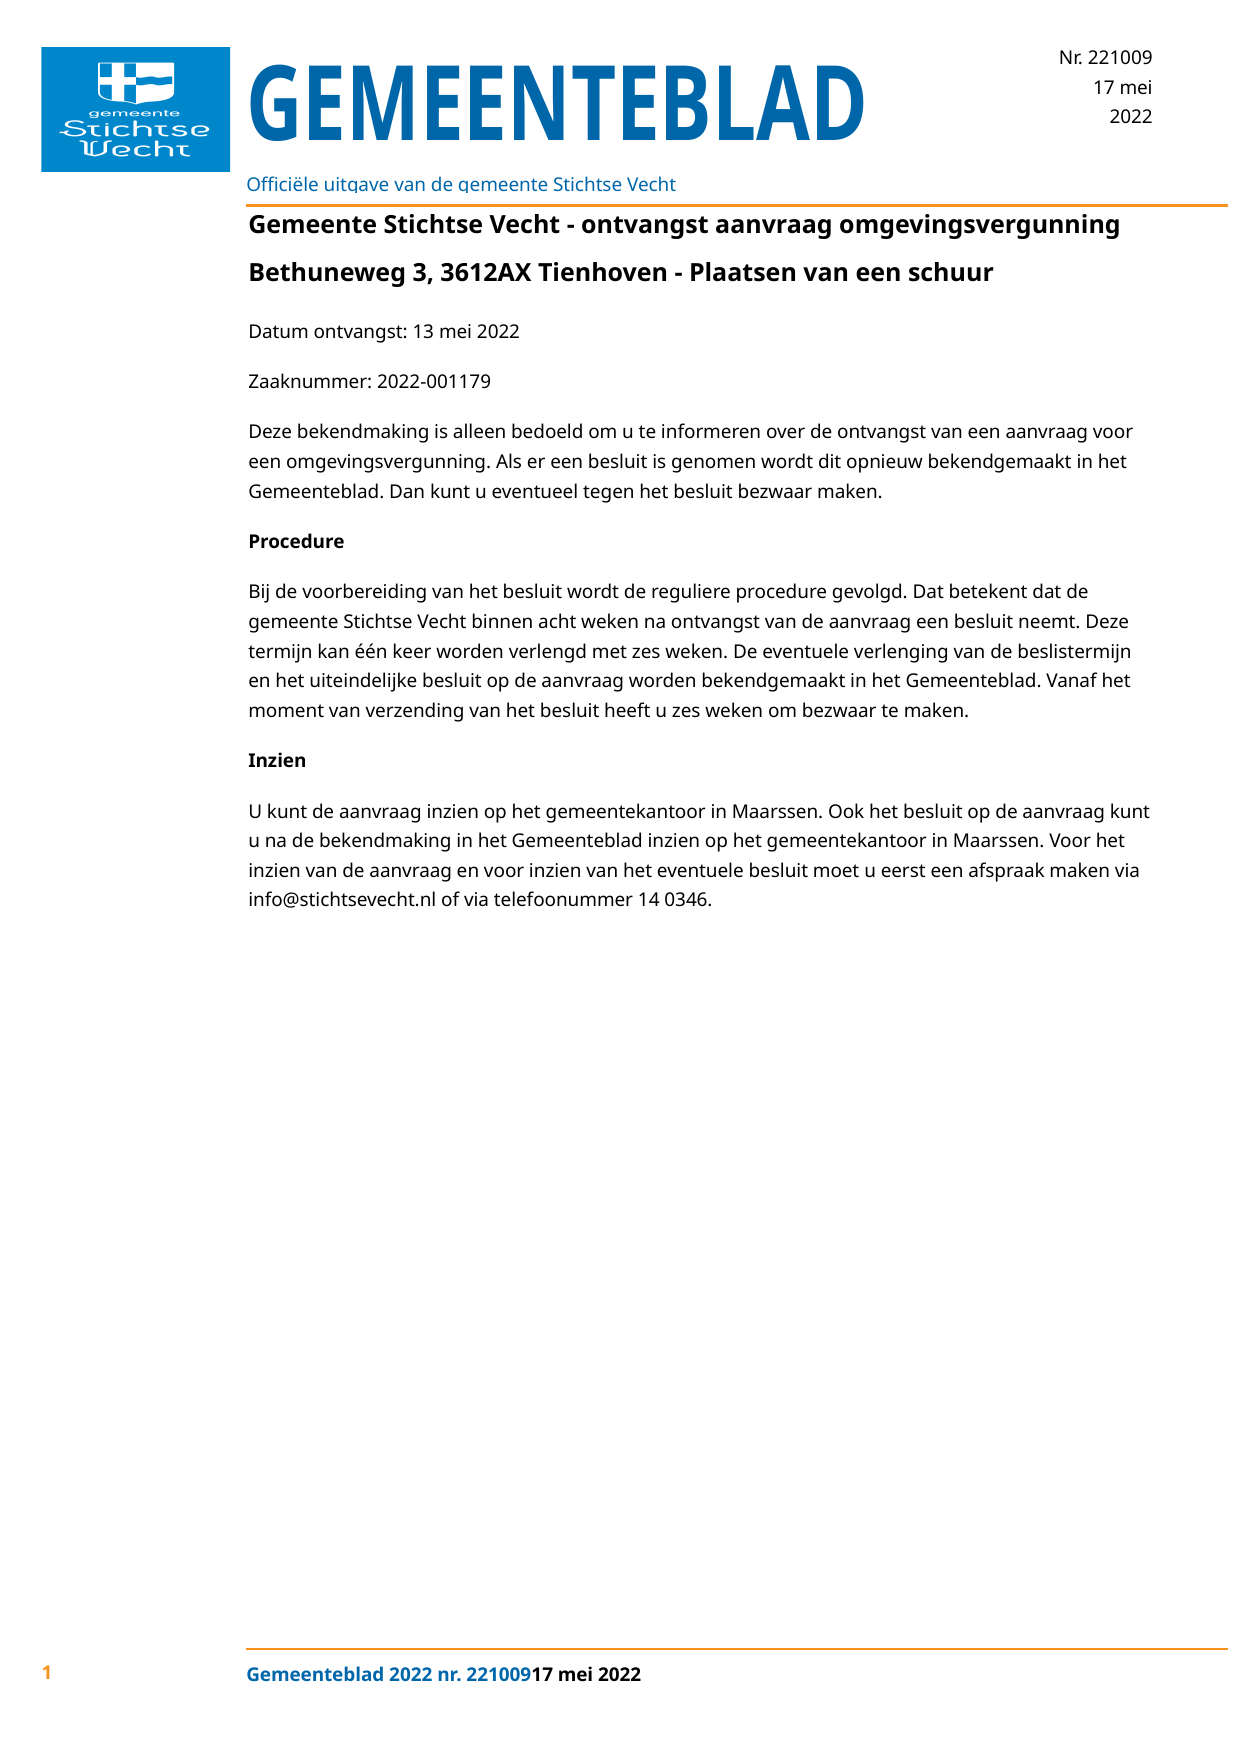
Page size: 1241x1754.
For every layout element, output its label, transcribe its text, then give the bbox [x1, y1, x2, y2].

text Datum ontvangst: 13 mei 2022 [248, 318, 1152, 344]
text U kunt de aanvraag inzien op het gemeentekantoor in Maarssen. Ook het besluit op de aanvraag kunt u na de bekendmaking in het Gemeenteblad inzien op het gemeentekantoor in Maarssen. Voor het inzien van de aanvraag en voor inzien van het eventuele besluit moet u eerst een afspraak maken via info@stichtsevecht.nl of via telefoonummer 14 0346. [248, 798, 1152, 912]
text Zaaknummer: 2022-001179 [248, 368, 1152, 394]
text Bij de voorbereiding van het besluit wordt de reguliere procedure gevolgd. Dat betekent dat de gemeente Stichtse Vecht binnen acht weken na ontvangst van de aanvraag een besluit neemt. Deze termijn kan één keer worden verlengd met zes weken. De eventuele verlenging van de beslistermijn en het uiteindelijke besluit op de aanvraag worden bekendgemaakt in het Gemeenteblad. Vanaf het moment van verzending van het besluit heeft u zes weken om bezwaar te maken. [248, 579, 1152, 723]
picture [137, 63, 174, 103]
text Gemeente Stichtse Vecht - ontvangst aanvraag omgevingsvergunning Bethuneweg 3, 3612AX Tienhoven - Plaatsen van een schuur [248, 207, 1152, 288]
text Deze bekendmaking is alleen bedoeld om u te informeren over de ontvangst van een aanvraag voor een omgevingsvergunning. Als er een besluit is genomen wordt dit opnieuw bekendgemaakt in het Gemeenteblad. Dan kunt u eventueel tegen het besluit bezwaar maken. [248, 419, 1152, 504]
text Inzien [248, 747, 1152, 773]
picture [99, 63, 135, 101]
text Procedure [248, 528, 1152, 554]
